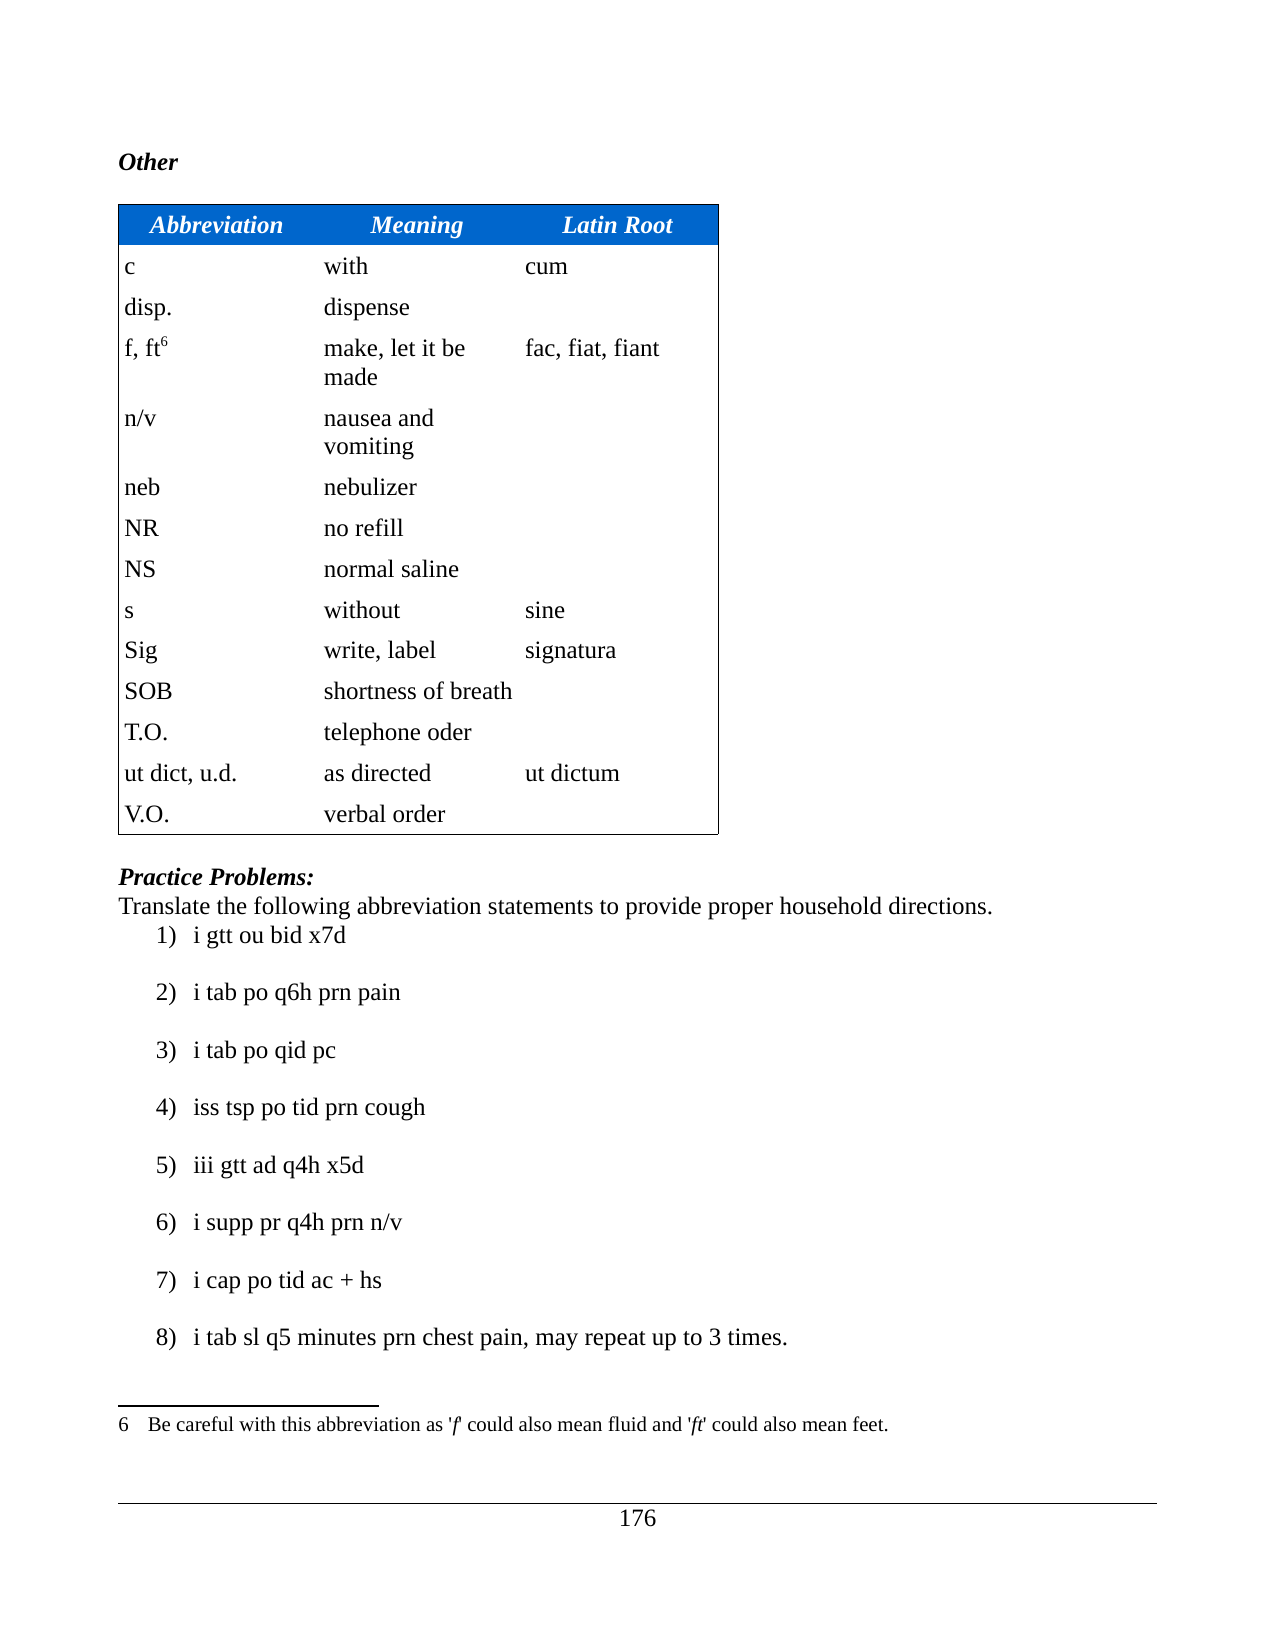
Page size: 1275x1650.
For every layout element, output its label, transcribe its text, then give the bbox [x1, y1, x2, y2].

table_cell s [119, 589, 318, 629]
table_cell [519, 670, 718, 711]
list i cap po tid ac + hs [156, 1265, 1157, 1294]
table_cell fac, fiat, fiant [519, 327, 718, 397]
table_cell dispense [318, 286, 519, 327]
table_cell V.O. [119, 793, 318, 834]
text Practice Problems: [118, 862, 1157, 891]
table_cell no refill [318, 507, 519, 548]
table_cell f, ft [119, 327, 318, 397]
table_cell verbal order [318, 793, 519, 834]
list i tab po q6h prn pain [156, 977, 1157, 1006]
table_cell neb [119, 466, 318, 507]
list i gtt ou bid x7d [156, 920, 1157, 949]
table_cell SOB [119, 670, 318, 711]
table_cell c [119, 245, 318, 286]
list i supp pr q4h prn n/v [156, 1207, 1157, 1236]
table_cell [519, 507, 718, 548]
table_cell signatura [519, 630, 718, 670]
table_cell T.O. [119, 711, 318, 752]
table_cell with [318, 245, 519, 286]
table_cell without [318, 589, 519, 629]
table_header Meaning [318, 205, 519, 245]
table_header Latin Root [519, 205, 718, 245]
list i tab po qid pc [156, 1035, 1157, 1064]
table_cell sine [519, 589, 718, 629]
table_cell shortness of breath [318, 670, 519, 711]
list i tab sl q5 minutes prn chest pain, may repeat up to 3 times. [156, 1322, 1157, 1351]
list iss tsp po tid prn cough [156, 1092, 1157, 1121]
table_cell [519, 793, 718, 834]
list iii gtt ad q4h x5d [156, 1150, 1157, 1179]
table_cell normal saline [318, 548, 519, 589]
table_cell ut dict, u.d. [119, 752, 318, 793]
text Other [118, 147, 1157, 176]
table_cell nausea and vomiting [318, 397, 519, 466]
table_cell [519, 466, 718, 507]
table_cell NR [119, 507, 318, 548]
table_cell make, let it be made [318, 327, 519, 397]
table_cell as directed [318, 752, 519, 793]
table_cell cum [519, 245, 718, 286]
table_cell [519, 548, 718, 589]
table_cell write, label [318, 630, 519, 670]
table_cell disp. [119, 286, 318, 327]
text Translate the following abbreviation statements to provide proper household directions. [118, 891, 1157, 920]
table_cell Sig [119, 630, 318, 670]
table_cell telephone oder [318, 711, 519, 752]
table_header Abbreviation [119, 205, 318, 245]
table_cell ut dictum [519, 752, 718, 793]
table_cell NS [119, 548, 318, 589]
table_cell nebulizer [318, 466, 519, 507]
table_cell [519, 286, 718, 327]
table_cell n/v [119, 397, 318, 466]
table_cell [519, 397, 718, 466]
table_cell [519, 711, 718, 752]
